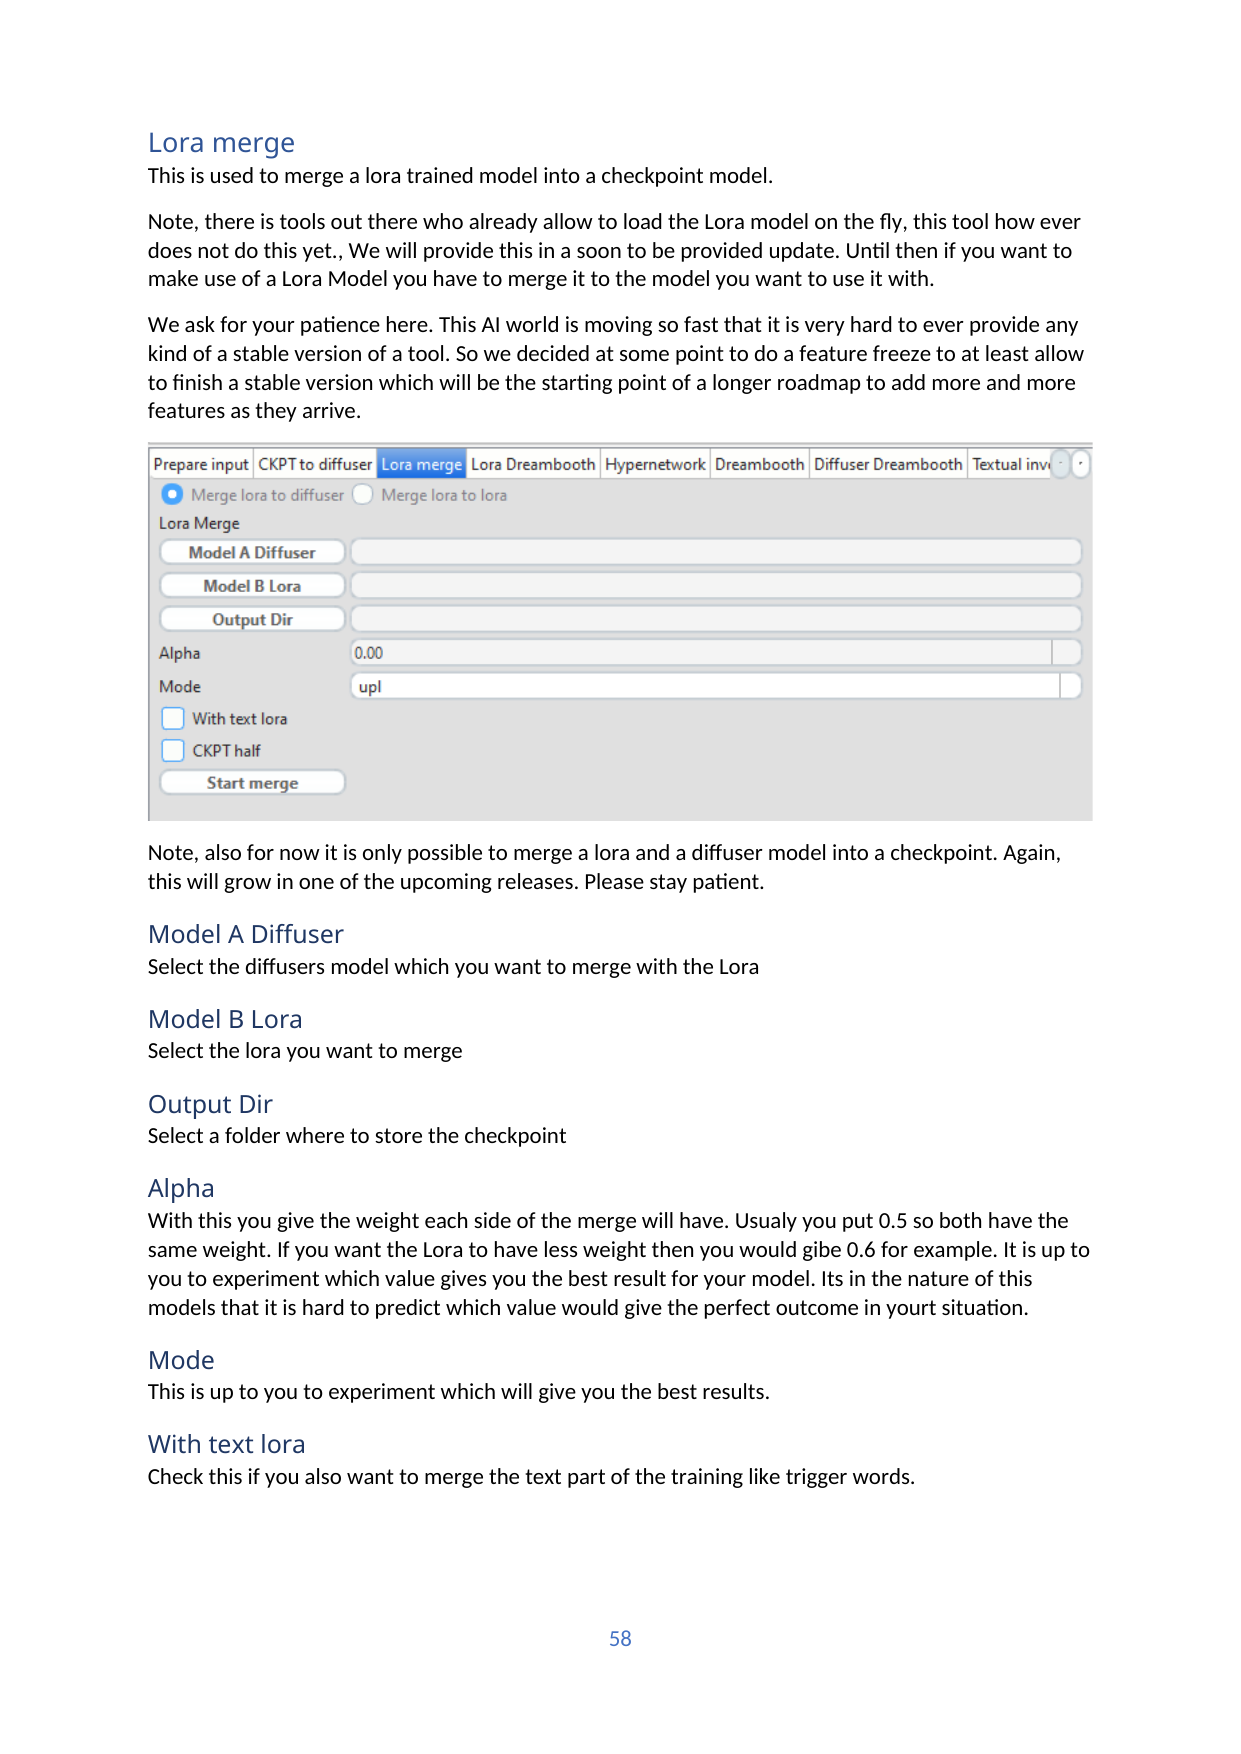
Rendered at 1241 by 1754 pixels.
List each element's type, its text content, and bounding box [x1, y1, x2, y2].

text Select the diffusers model which you want to merge with the Lora [148, 952, 1093, 980]
subtitle Output Dir [148, 1086, 1093, 1120]
text This is up to you to experiment which will give you the best results. [148, 1377, 1093, 1405]
subtitle Mode [148, 1342, 1093, 1376]
text With this you give the weight each side of the merge will have. Usualy you put 0.5 so both have the same weight. If you want the Lora to have less weight then you would gibe 0.6 for example. It is up to you to experiment which value gives you the best result for your model. Its in the nature of this models that it is hard to predict which value would give the perfect outcome in yourt situation. [148, 1206, 1093, 1321]
text Check this if you also want to merge the text part of the training like trigger words. [148, 1462, 1093, 1490]
subtitle Model B Lora [148, 1002, 1093, 1036]
text Note, also for now it is only possible to merge a lora and a diffuser model into a checkpoint. Again, this will grow in one of the upcoming releases. Please stay patient. [148, 838, 1093, 895]
text Select the lora you want to merge [148, 1037, 1093, 1065]
text We ask for your patience here. This AI world is moving so fast that it is very hard to ever provide any kind of a stable version of a tool. So we decided at some point to do a feature freeze to at least allow to finish a stable version which will be the starting point of a longer roadmap to add more and more features as they arrive. [148, 310, 1093, 425]
subtitle With text lora [148, 1427, 1093, 1461]
subtitle Alpha [148, 1171, 1093, 1205]
subtitle Model A Diffuser [148, 917, 1093, 951]
text This is used to merge a lora trained model into a checkpoint model. [148, 161, 1093, 189]
text Note, there is tools out there who already allow to load the Lora model on the fly, this tool how ever does not do this yet., We will provide this in a soon to be provided update. Until then if you want to make use of a Lora Model you have to merge it to the model you want to use it with. [148, 207, 1093, 293]
text Select a folder where to store the checkpoint [148, 1121, 1093, 1149]
subtitle Lora merge [148, 123, 1093, 160]
